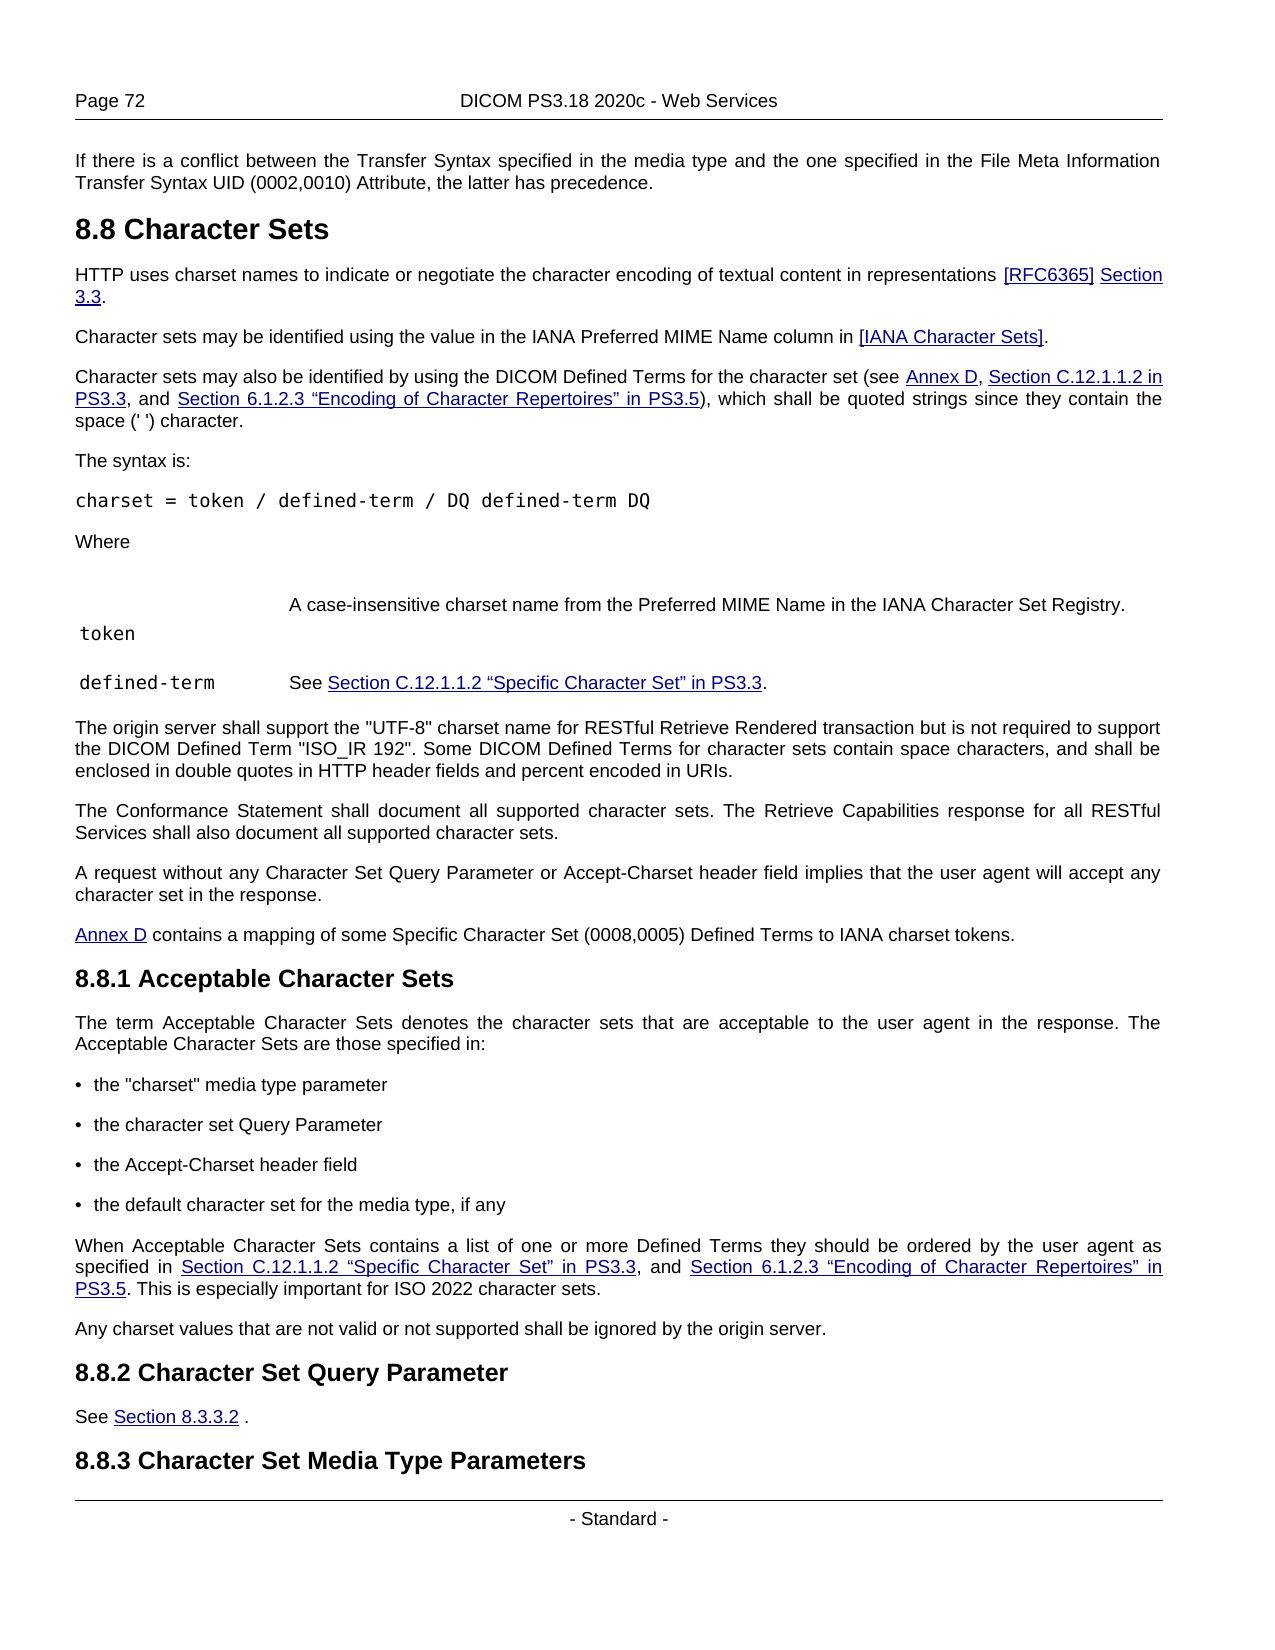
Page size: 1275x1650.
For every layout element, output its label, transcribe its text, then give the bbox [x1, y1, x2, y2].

text The syntax is: [75, 450, 1162, 471]
text • the Accept-Charset header field [75, 1154, 1162, 1176]
text The origin server shall support the "UTF-8" charset name for RESTful Retrieve Rendered transaction but is not required to support the DICOM Defined Term "ISO_IR 192". Some DICOM Defined Terms for character sets contain space characters, and shall be enclosed in double quotes in HTTP header fields and percent encoded in URIs. [75, 716, 1162, 781]
text • the character set Query Parameter [75, 1114, 1162, 1135]
text 8.8.2 Character Set Query Parameter [75, 1358, 1162, 1387]
text The Conformance Statement shall document all supported character sets. The Retrieve Capabilities response for all RESTful Services shall also document all supported character sets. [75, 800, 1162, 843]
text Character sets may also be identified by using the DICOM Defined Terms for the character set (see Annex D, Section C.12.1.1.2 in PS3.3, and Section 6.1.2.3 “Encoding of Character Repertoires” in PS3.5), which shall be quoted strings since they contain the space (' ') character. [75, 366, 1162, 431]
table_cell defined-term [75, 649, 285, 698]
text 8.8.3 Character Set Media Type Parameters [75, 1446, 1162, 1475]
text Where [75, 531, 1162, 552]
text If there is a conflict between the Transfer Syntax specified in the media type and the one specified in the File Meta Information Transfer Syntax UID (0002,0010) Attribute, the latter has precedence. [75, 150, 1162, 193]
text See Section 8.3.3.2 . [75, 1406, 1162, 1427]
text Annex D contains a mapping of some Specific Character Set (0008,0005) Defined Terms to IANA charset tokens. [75, 924, 1162, 945]
text 8.8 Character Sets [75, 212, 1162, 245]
text A request without any Character Set Query Parameter or Accept-Charset header field implies that the user agent will accept any character set in the response. [75, 862, 1162, 905]
text Character sets may be identified using the value in the IANA Preferred MIME Name column in [IANA Character Sets]. [75, 326, 1162, 348]
text The term Acceptable Character Sets denotes the character sets that are acceptable to the user agent in the response. The Acceptable Character Sets are those specified in: [75, 1011, 1162, 1054]
text Any charset values that are not valid or not supported shall be ignored by the origin server. [75, 1318, 1162, 1339]
text charset = token / defined-term / DQ defined-term DQ [75, 490, 1162, 512]
table_cell See Section C.12.1.1.2 “Specific Character Set” in PS3.3. [285, 649, 1162, 698]
text When Acceptable Character Sets contains a list of one or more Defined Terms they should be ordered by the user agent as specified in Section C.12.1.1.2 “Specific Character Set” in PS3.3, and Section 6.1.2.3 “Encoding of Character Repertoires” in PS3.5. This is especially important for ISO 2022 character sets. [75, 1234, 1162, 1299]
text HTTP uses charset names to indicate or negotiate the character encoding of textual content in representations [RFC6365] Section 3.3. [75, 264, 1162, 307]
text • the default character set for the media type, if any [75, 1194, 1162, 1216]
table_header token [75, 571, 285, 649]
text 8.8.1 Acceptable Character Sets [75, 964, 1162, 993]
table_header A case-insensitive charset name from the Preferred MIME Name in the IANA Character Set Registry. [285, 571, 1162, 649]
text • the "charset" media type parameter [75, 1073, 1162, 1095]
